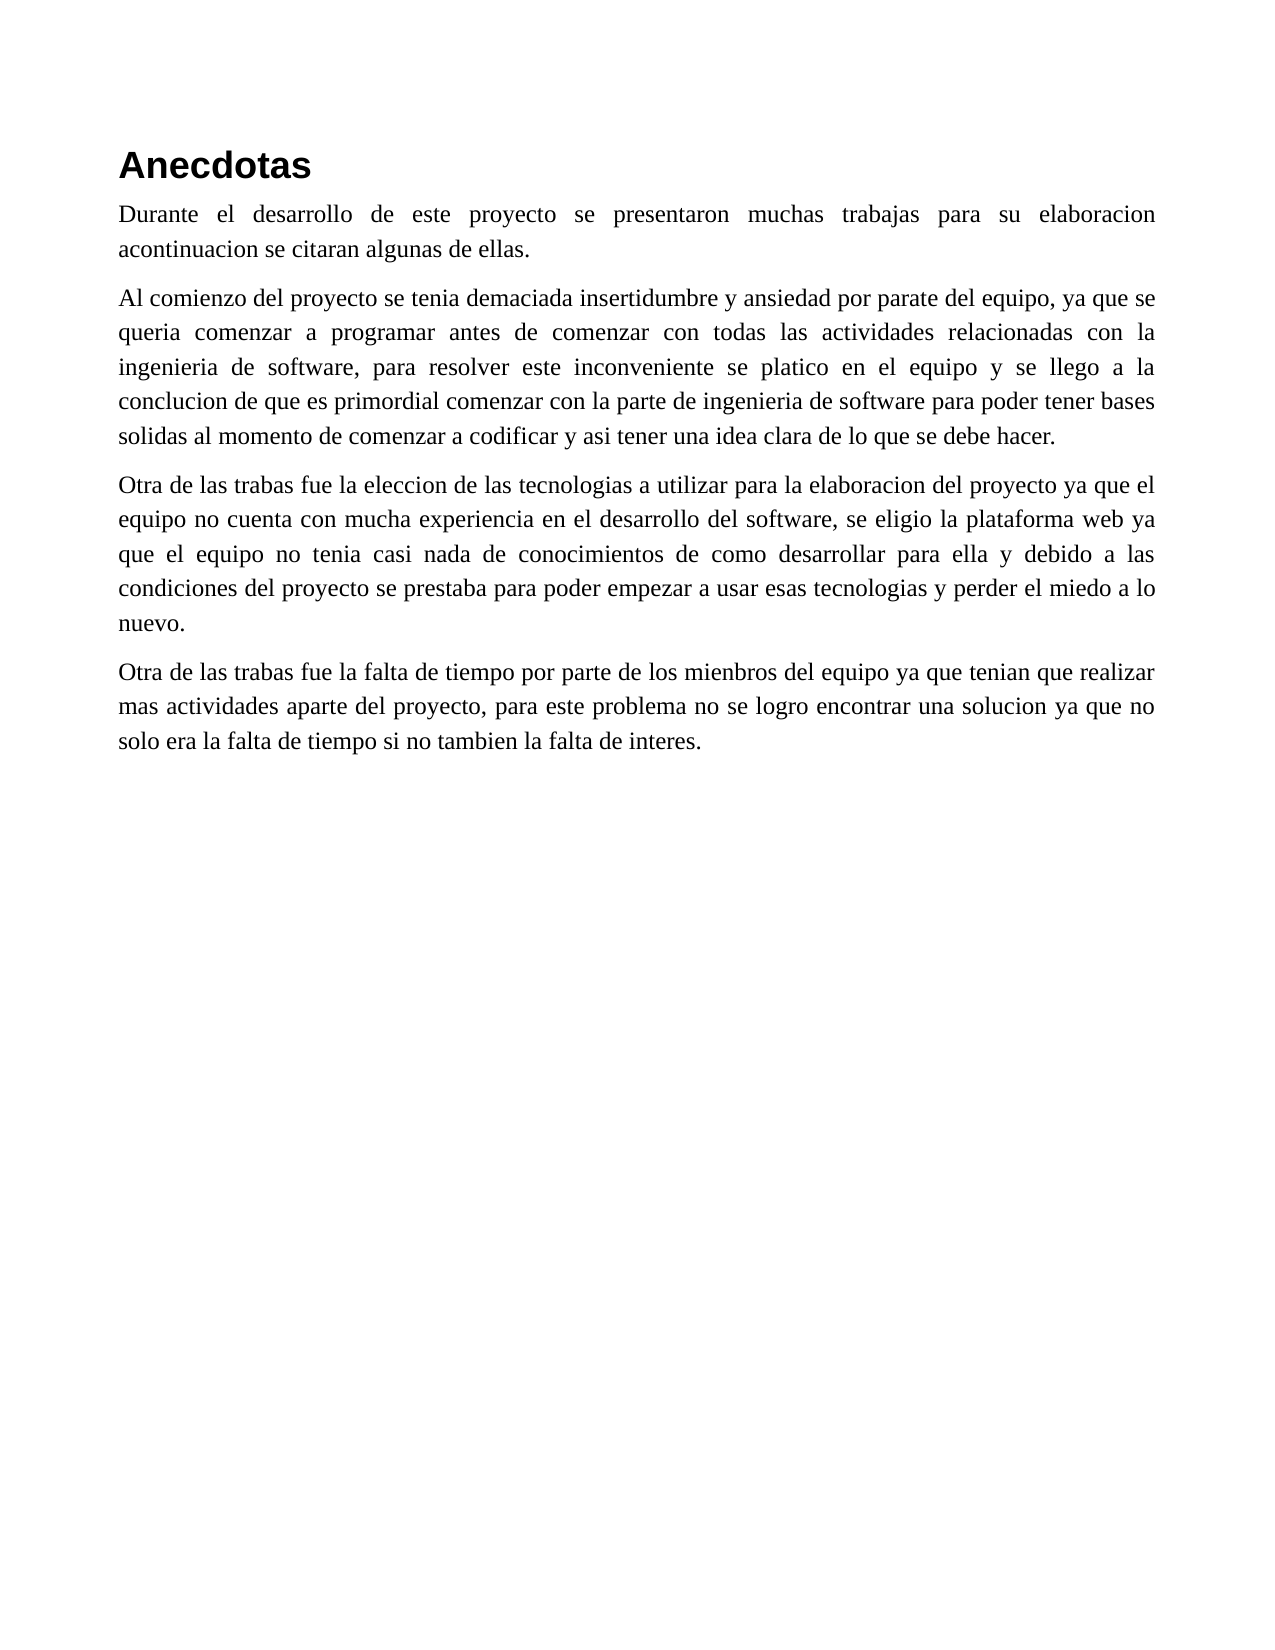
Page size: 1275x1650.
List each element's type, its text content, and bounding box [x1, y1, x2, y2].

text Durante el desarrollo de este proyecto se presentaron muchas trabajas para su elaboracion acontinuacion se citaran algunas de ellas. [118, 199, 1157, 262]
subtitle Anecdotas [118, 143, 1157, 187]
text Al comienzo del proyecto se tenia demaciada insertidumbre y ansiedad por parate del equipo, ya que se queria comenzar a programar antes de comenzar con todas las actividades relacionadas con la ingenieria de software, para resolver este inconveniente se platico en el equipo y se llego a la conclucion de que es primordial comenzar con la parte de ingenieria de software para poder tener bases solidas al momento de comenzar a codificar y asi tener una idea clara de lo que se debe hacer. [118, 283, 1157, 449]
text Otra de las trabas fue la falta de tiempo por parte de los mienbros del equipo ya que tenian que realizar mas actividades aparte del proyecto, para este problema no se logro encontrar una solucion ya que no solo era la falta de tiempo si no tambien la falta de interes. [118, 657, 1157, 754]
text Otra de las trabas fue la eleccion de las tecnologias a utilizar para la elaboracion del proyecto ya que el equipo no cuenta con mucha experiencia en el desarrollo del software, se eligio la plataforma web ya que el equipo no tenia casi nada de conocimientos de como desarrollar para ella y debido a las condiciones del proyecto se prestaba para poder empezar a usar esas tecnologias y perder el miedo a lo nuevo. [118, 470, 1157, 636]
